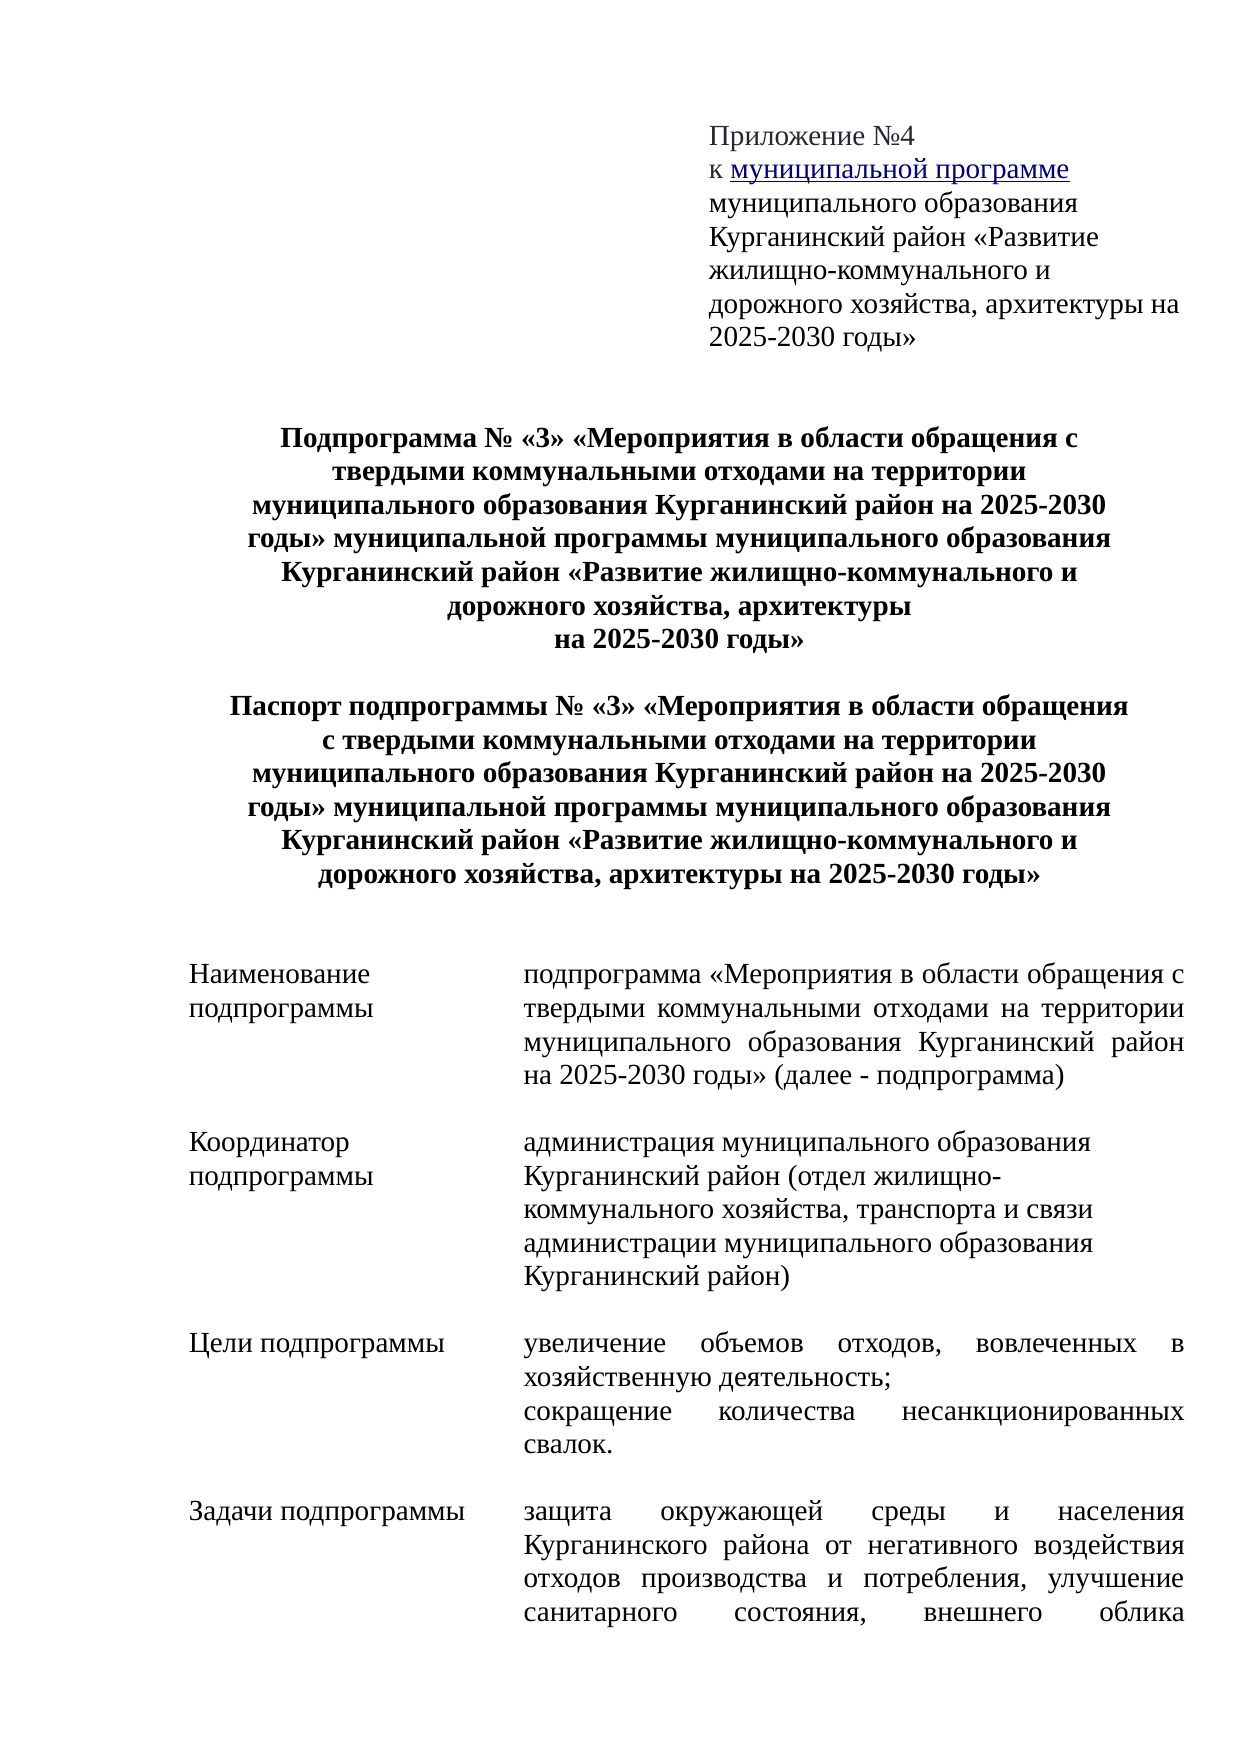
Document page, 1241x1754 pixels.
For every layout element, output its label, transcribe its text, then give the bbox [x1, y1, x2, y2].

table_cell увеличение объемов отходов, вовлеченных в хозяйственную деятельность; сокращение количества несанкционированных свалок. [512, 1326, 1196, 1460]
table_cell [512, 1292, 1196, 1326]
table_cell [512, 1460, 1196, 1493]
text на 2025-2030 годы» [222, 621, 1137, 655]
text к муниципальной программе муниципального образования Курганинский район «Развитие жилищно-коммунального и дорожного хозяйства, архитектуры на 2025-2030 годы» [709, 152, 1181, 353]
text Подпрограмма № «3» «Мероприятия в области обращения с твердыми коммунальными отходами на территории муниципального образования Курганинский район на 2025-2030 годы» муниципальной программы муниципального образования Курганинский район «Развитие жилищно-коммунального и дорожного хозяйства, архитектуры [222, 420, 1137, 621]
table_header подпрограмма «Мероприятия в области обращения с твердыми коммунальными отходами на территории муниципального образования Курганинский район на 2025-2030 годы» (далее - подпрограмма) [512, 957, 1196, 1091]
table_cell Цели подпрограммы [177, 1326, 487, 1460]
table_cell [177, 1091, 487, 1124]
table_header [488, 957, 512, 1091]
text Паспорт подпрограммы № «3» «Мероприятия в области обращения с твердыми коммунальными отходами на территории муниципального образования Курганинский район на 2025-2030 годы» муниципальной программы муниципального образования Курганинский район «Развитие жилищно-коммунального и дорожного хозяйства, архитектуры на 2025-2030 годы» [222, 688, 1137, 889]
table_cell [488, 1292, 512, 1326]
table_cell администрация муниципального образования Курганинский район (отдел жилищно-коммунального хозяйства, транспорта и связи администрации муниципального образования Курганинский район) [512, 1124, 1196, 1292]
table_cell [488, 1326, 512, 1460]
table_cell Координатор подпрограммы [177, 1124, 487, 1292]
table_cell [488, 1460, 512, 1493]
text Приложение №4 [709, 118, 1181, 152]
table_cell Задачи подпрограммы [177, 1493, 487, 1627]
table_cell [177, 1460, 487, 1493]
table_cell защита окружающей среды и населения Курганинского района от негативного воздействия отходов производства и потребления, улучшение санитарного состояния, внешнего облика [512, 1493, 1196, 1627]
table_cell [488, 1493, 512, 1627]
table_header Наименование подпрограммы [177, 957, 487, 1091]
table_cell [488, 1091, 512, 1124]
table_cell [488, 1124, 512, 1292]
table_cell [512, 1091, 1196, 1124]
table_cell [177, 1292, 487, 1326]
